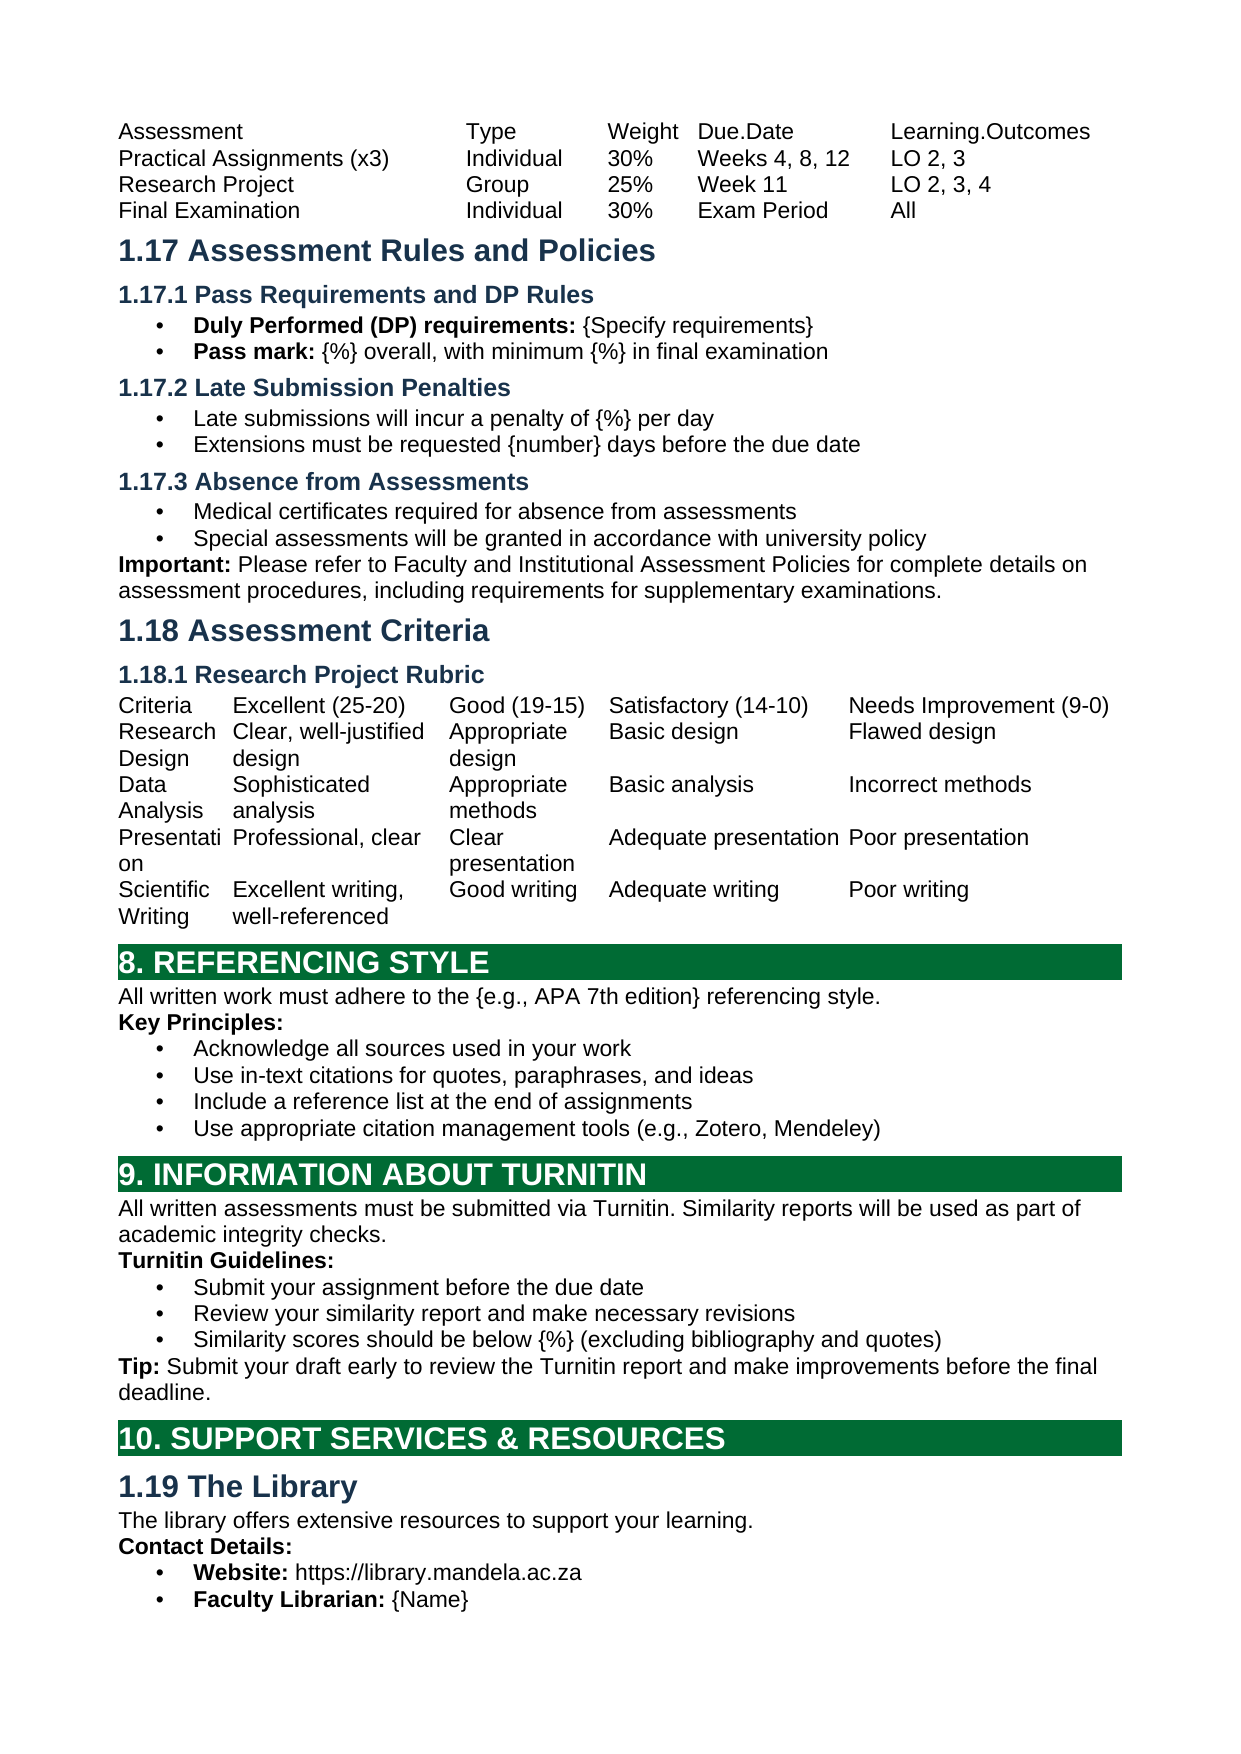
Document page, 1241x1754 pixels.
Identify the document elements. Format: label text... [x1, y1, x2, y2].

table_cell Incorrect methods [848, 771, 1122, 824]
text All written assessments must be submitted via Turnitin. Similarity reports will be used as part of academic integrity checks. [118, 1194, 1122, 1247]
table_cell Appropriate methods [449, 771, 609, 824]
table_cell Basic design [609, 718, 848, 771]
table_cell LO 2, 3, 4 [890, 171, 1122, 197]
subtitle 1.17.1 Pass Requirements and DP Rules [118, 280, 1122, 309]
subtitle 1.18.1 Research Project Rubric [118, 660, 1122, 689]
list Review your similarity report and make necessary revisions [156, 1300, 1122, 1326]
subtitle 9. INFORMATION ABOUT TURNITIN [118, 1156, 1122, 1192]
table_cell Basic analysis [609, 771, 848, 824]
subtitle 1.18 Assessment Criteria [118, 612, 1122, 648]
table_cell Scientific Writing [118, 876, 232, 929]
table_header Good (19-15) [449, 692, 609, 718]
table_cell Sophisticated analysis [232, 771, 449, 824]
subtitle 1.17.3 Absence from Assessments [118, 467, 1122, 495]
table_cell LO 2, 3 [890, 145, 1122, 171]
list Special assessments will be granted in accordance with university policy [156, 524, 1122, 551]
table_cell Good writing [449, 876, 609, 929]
table_cell Poor writing [848, 876, 1122, 929]
text Tip: Submit your draft early to review the Turnitin report and make improvements before the final deadline. [118, 1353, 1122, 1405]
table_header Assessment [118, 118, 466, 144]
table_cell 30% [607, 145, 697, 171]
list Use in-text citations for quotes, paraphrases, and ideas [156, 1062, 1122, 1088]
list Acknowledge all sources used in your work [156, 1035, 1122, 1062]
table_cell Clear, well-justified design [232, 718, 449, 771]
table_header Weight [607, 118, 697, 144]
table_header Excellent (25-20) [232, 692, 449, 718]
table_cell Week 11 [697, 171, 890, 197]
subtitle 1.17.2 Late Submission Penalties [118, 373, 1122, 402]
subtitle 10. SUPPORT SERVICES & RESOURCES [118, 1420, 1122, 1456]
list Pass mark: {%} overall, with minimum {%} in final examination [156, 338, 1122, 364]
list Use appropriate citation management tools (e.g., Zotero, Mendeley) [156, 1114, 1122, 1141]
table_cell Adequate presentation [609, 824, 848, 876]
table_cell Individual [466, 197, 607, 223]
table_cell Appropriate design [449, 718, 609, 771]
table_cell Individual [466, 145, 607, 171]
table_cell All [890, 197, 1122, 223]
table_cell Practical Assignments (x3) [118, 145, 466, 171]
list Faculty Librarian: {Name} [156, 1586, 1122, 1612]
list Extensions must be requested {number} days before the due date [156, 431, 1122, 458]
table_header Satisfactory (14-10) [609, 692, 848, 718]
table_cell Professional, clear [232, 824, 449, 876]
table_header Criteria [118, 692, 232, 718]
list Website: https://library.mandela.ac.za [156, 1559, 1122, 1586]
table_cell Adequate writing [609, 876, 848, 929]
list Medical certificates required for absence from assessments [156, 498, 1122, 524]
table_cell Weeks 4, 8, 12 [697, 145, 890, 171]
subtitle 8. REFERENCING STYLE [118, 944, 1122, 980]
list Similarity scores should be below {%} (excluding bibliography and quotes) [156, 1326, 1122, 1353]
table_header Learning.Outcomes [890, 118, 1122, 144]
table_header Due.Date [697, 118, 890, 144]
list Submit your assignment before the due date [156, 1273, 1122, 1300]
table_cell Flawed design [848, 718, 1122, 771]
table_cell Exam Period [697, 197, 890, 223]
text The library offers extensive resources to support your learning. [118, 1507, 1122, 1533]
table_cell Data Analysis [118, 771, 232, 824]
list Duly Performed (DP) requirements: {Specify requirements} [156, 312, 1122, 338]
table_cell Final Examination [118, 197, 466, 223]
text All written work must adhere to the {e.g., APA 7th edition} referencing style. [118, 983, 1122, 1009]
table_cell Research Project [118, 171, 466, 197]
subtitle 1.17 Assessment Rules and Policies [118, 232, 1122, 268]
list Late submissions will incur a penalty of {%} per day [156, 405, 1122, 431]
table_cell Excellent writing, well-referenced [232, 876, 449, 929]
subtitle 1.19 The Library [118, 1468, 1122, 1504]
table_header Type [466, 118, 607, 144]
table_cell Research Design [118, 718, 232, 771]
table_cell Poor presentation [848, 824, 1122, 876]
table_cell 25% [607, 171, 697, 197]
text Contact Details: [118, 1533, 1122, 1559]
table_cell Group [466, 171, 607, 197]
text Turnitin Guidelines: [118, 1247, 1122, 1273]
table_cell Presentation [118, 824, 232, 876]
table_cell Clear presentation [449, 824, 609, 876]
table_cell 30% [607, 197, 697, 223]
table_header Needs Improvement (9-0) [848, 692, 1122, 718]
list Include a reference list at the end of assignments [156, 1088, 1122, 1114]
text Key Principles: [118, 1009, 1122, 1035]
text Important: Please refer to Faculty and Institutional Assessment Policies for complete details on assessment procedures, including requirements for supplementary examinations. [118, 551, 1122, 604]
